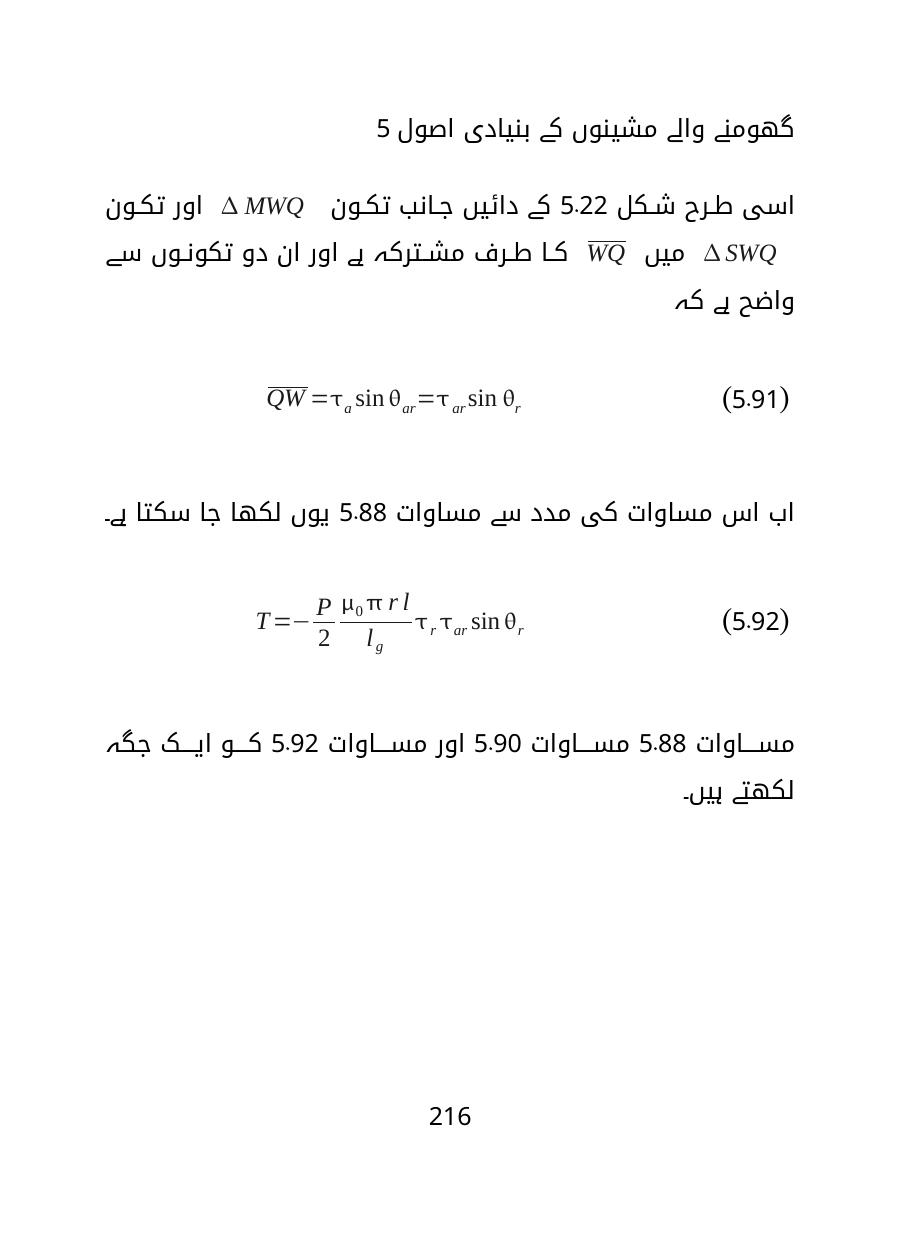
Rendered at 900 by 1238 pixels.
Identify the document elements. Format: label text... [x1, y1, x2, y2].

text اسی طرح شکل 5.22 کے دائیں جانب تکون اور تکونمیںکا طرف مشترکہ ہے اور ان دو تکونوں سے واضح ہے کہ [105, 182, 795, 324]
table_header [105, 371, 674, 442]
table_header [105, 583, 683, 673]
text اب اس مساوات کی مدد سے مساوات 5.88 یوں لکھا جا سکتا ہے۔ [105, 489, 795, 536]
text مساوات 5.88 مساوات 5.90 اور مساوات 5.92 کو ایک جگہ لکھتے ہیں۔ [105, 720, 795, 815]
table_header (5.91) [674, 371, 795, 442]
table_header (5.92) [683, 583, 795, 673]
